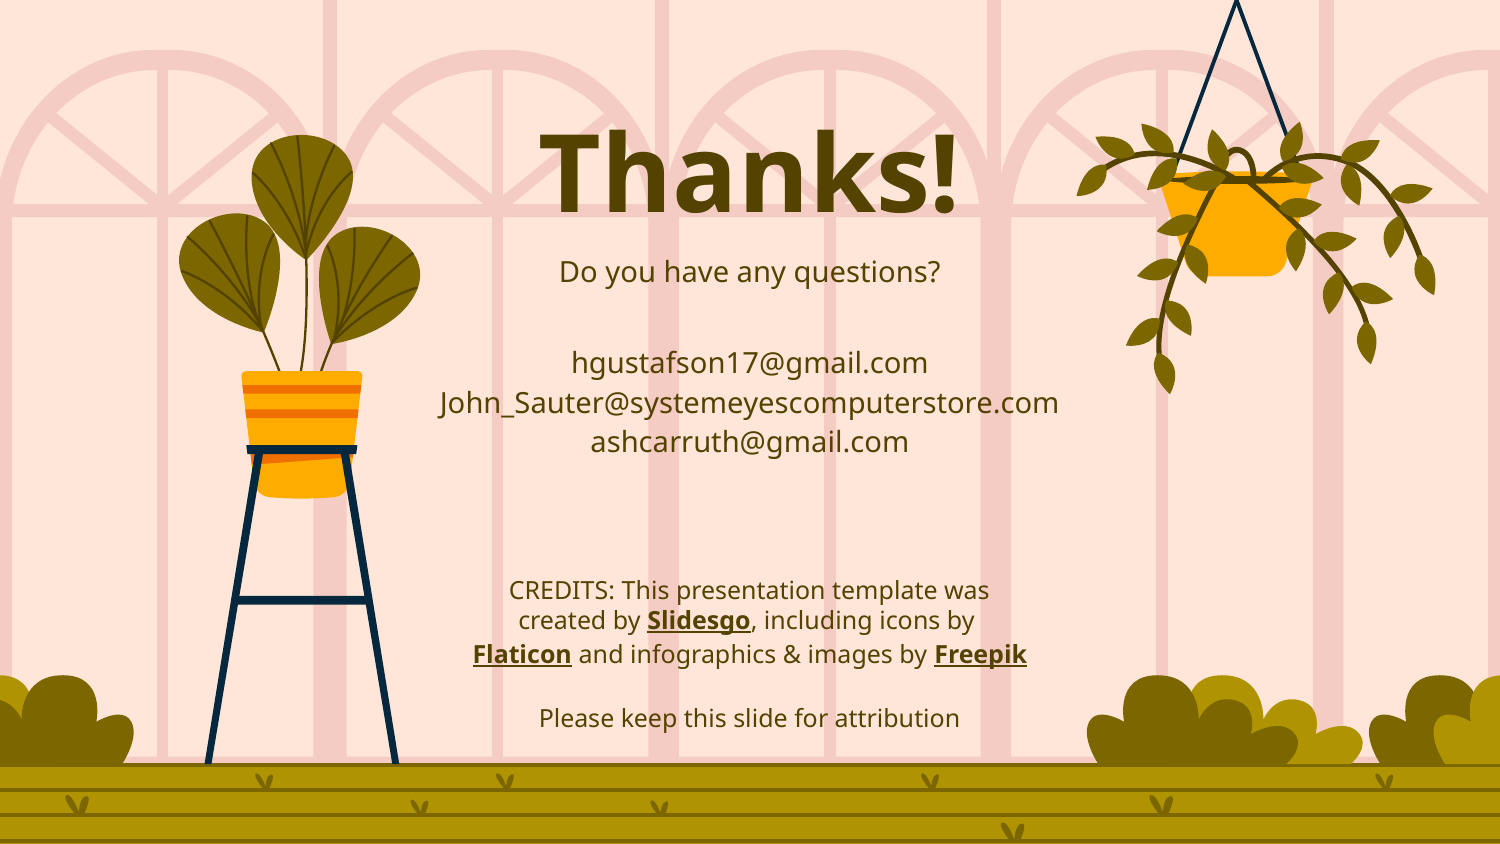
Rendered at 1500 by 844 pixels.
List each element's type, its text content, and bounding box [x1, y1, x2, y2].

text_box [1076, 0, 1436, 395]
subtitle Do you have any questions? hgustafson17@gmail.com John_Sauter@systemeyescomputerstore.com ashcarruth@gmail.com [397, 238, 1103, 456]
text_box [179, 134, 421, 765]
title Thanks! [398, 87, 1102, 252]
text_box Please keep this slide for attribution [503, 687, 996, 732]
